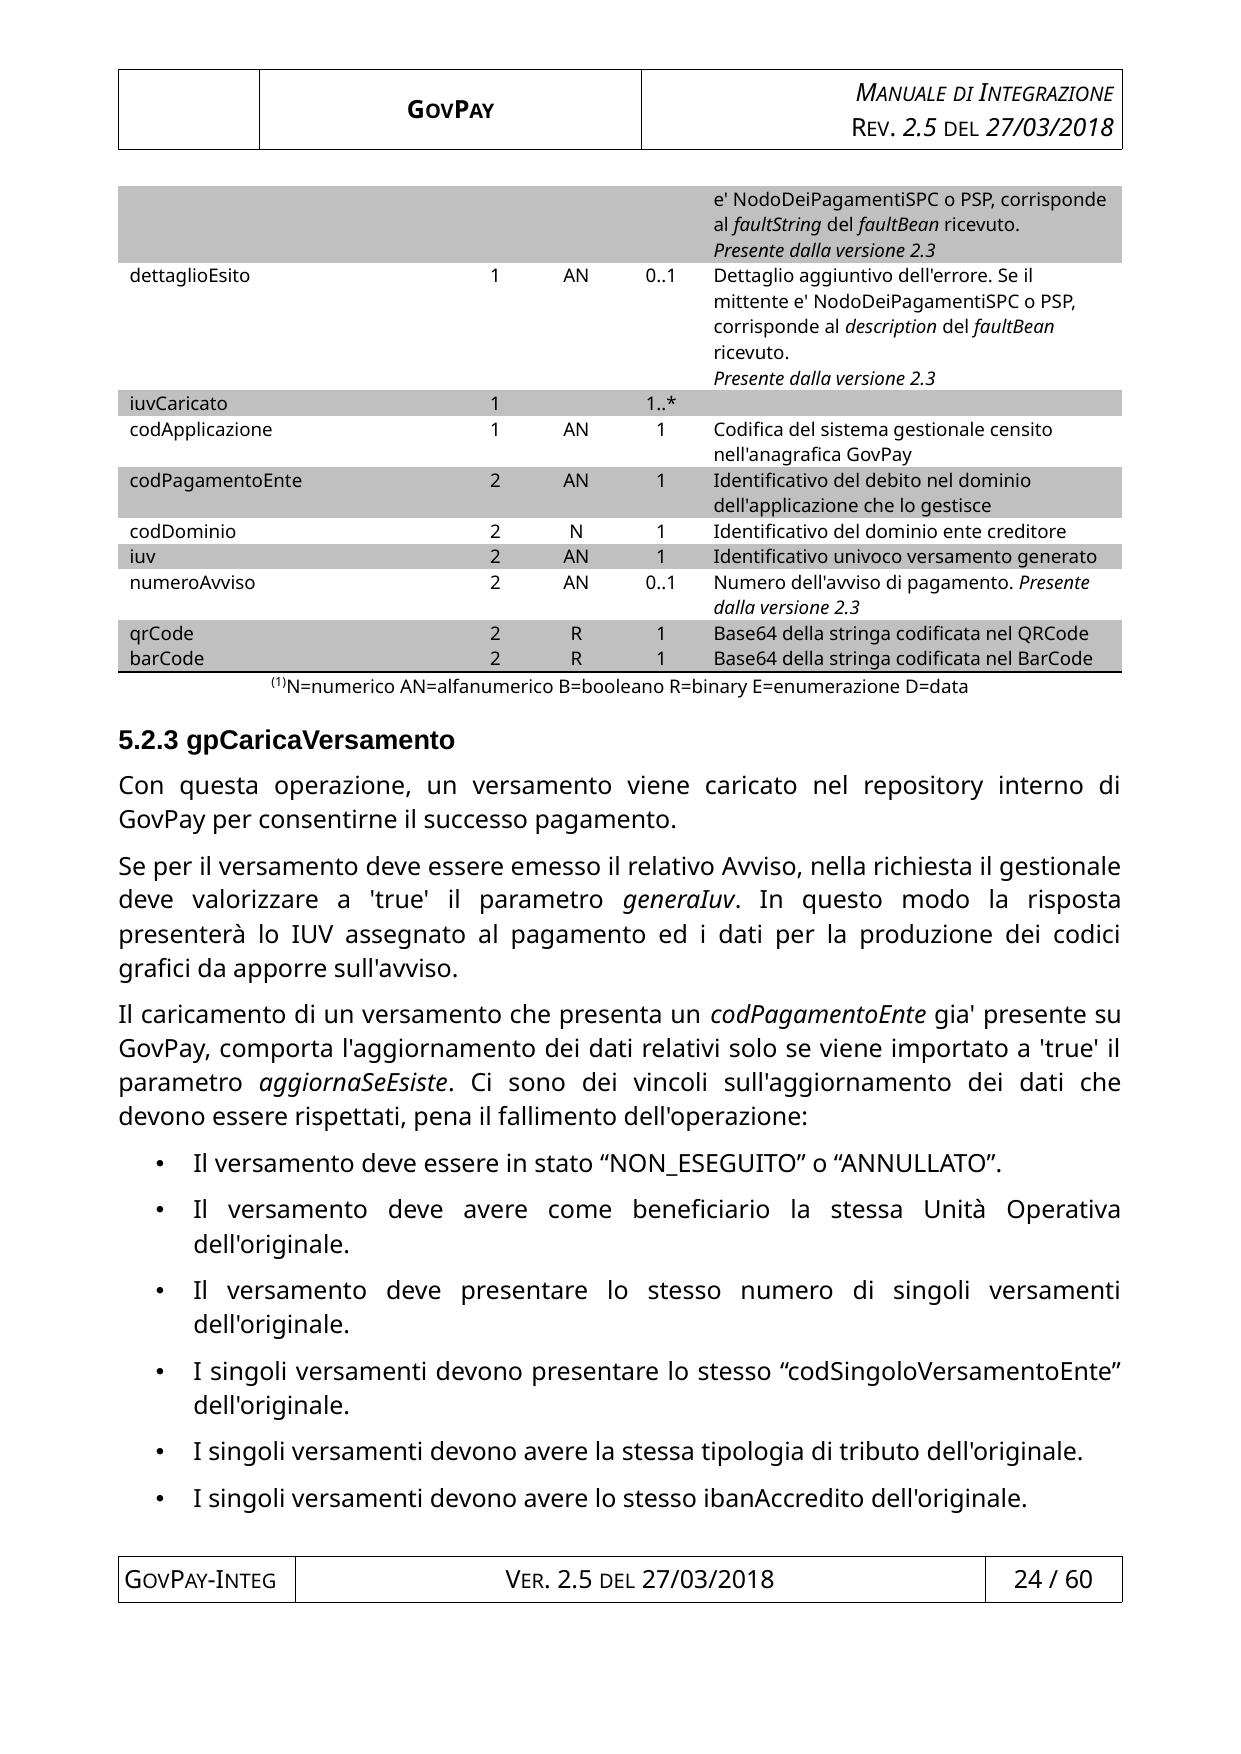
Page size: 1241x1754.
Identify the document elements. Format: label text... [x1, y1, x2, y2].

table_cell 2 [458, 544, 532, 569]
list I singoli versamenti devono presentare lo stesso “codSingoloVersamentoEnte” dell'originale. [156, 1353, 1122, 1422]
table_cell iuvCaricato [118, 390, 458, 416]
table_cell R [532, 646, 620, 671]
table_cell 0..1 [620, 569, 702, 620]
table_cell 1..* [620, 390, 702, 416]
table_cell barCode [118, 646, 458, 671]
table_cell [118, 186, 458, 263]
table_cell 1 [458, 263, 532, 390]
list I singoli versamenti devono avere la stessa tipologia di tributo dell'originale. [156, 1434, 1122, 1468]
table_cell codApplicazione [118, 416, 458, 467]
table_cell Base64 della stringa codificata nel QRCode [702, 620, 1122, 646]
table_cell Identificativo del debito nel dominio dell'applicazione che lo gestisce [702, 467, 1122, 518]
table_cell 2 [458, 518, 532, 543]
table_cell 1 [458, 390, 532, 416]
table_cell Base64 della stringa codificata nel BarCode [702, 646, 1122, 671]
table_cell 0..1 [620, 263, 702, 390]
table_cell codDominio [118, 518, 458, 543]
table_cell 1 [620, 544, 702, 569]
table_cell 2 [458, 646, 532, 671]
table_cell Numero dell'avviso di pagamento. Presente dalla versione 2.3 [702, 569, 1122, 620]
table_cell 2 [458, 569, 532, 620]
table_cell 2 [458, 467, 532, 518]
list I singoli versamenti devono avere lo stesso ibanAccredito dell'originale. [156, 1481, 1122, 1515]
text Con questa operazione, un versamento viene caricato nel repository interno di GovPay per consentirne il successo pagamento. [118, 767, 1122, 836]
table_cell iuv [118, 544, 458, 569]
table_cell 2 [458, 620, 532, 646]
table_cell AN [532, 416, 620, 467]
text Il caricamento di un versamento che presenta un codPagamentoEnte gia' presente su GovPay, comporta l'aggiornamento dei dati relativi solo se viene importato a 'true' il parametro aggiornaSeEsiste. Ci sono dei vincoli sull'aggiornamento dei dati che devono essere rispettati, pena il fallimento dell'operazione: [118, 997, 1122, 1133]
table_cell [458, 186, 532, 263]
table_cell dettaglioEsito [118, 263, 458, 390]
table_cell qrCode [118, 620, 458, 646]
table_cell AN [532, 467, 620, 518]
text Se per il versamento deve essere emesso il relativo Avviso, nella richiesta il gestionale deve valorizzare a 'true' il parametro generaIuv. In questo modo la risposta presenterà lo IUV assegnato al pagamento ed i dati per la produzione dei codici grafici da apporre sull'avviso. [118, 848, 1122, 984]
table_cell 1 [620, 620, 702, 646]
table_cell [532, 186, 620, 263]
table_cell Codifica del sistema gestionale censito nell'anagrafica GovPay [702, 416, 1122, 467]
table_cell numeroAvviso [118, 569, 458, 620]
table_cell Identificativo univoco versamento generato [702, 544, 1122, 569]
table_cell AN [532, 569, 620, 620]
table_cell R [532, 620, 620, 646]
table_cell [532, 390, 620, 416]
table_cell e' NodoDeiPagamentiSPC o PSP, corrisponde al faultString del faultBean ricevuto. Presente dalla versione 2.3 [702, 186, 1122, 263]
table_cell N [532, 518, 620, 543]
table_cell Dettaglio aggiuntivo dell'errore. Se il mittente e' NodoDeiPagamentiSPC o PSP, corrisponde al description del faultBean ricevuto. Presente dalla versione 2.3 [702, 263, 1122, 390]
table_cell 1 [620, 467, 702, 518]
list Il versamento deve avere come beneficiario la stessa Unità Operativa dell'originale. [156, 1192, 1122, 1260]
table_cell [620, 186, 702, 263]
table_cell Identificativo del dominio ente creditore [702, 518, 1122, 543]
subtitle gpCaricaVersamento [118, 724, 1122, 755]
table_cell 1 [620, 646, 702, 671]
table_cell [702, 390, 1122, 416]
text (1)N=numerico AN=alfanumerico B=booleano R=binary E=enumerazione D=data [118, 673, 1122, 699]
table_cell 1 [620, 518, 702, 543]
table_cell 1 [620, 416, 702, 467]
table_cell AN [532, 263, 620, 390]
table_cell 1 [458, 416, 532, 467]
table_cell AN [532, 544, 620, 569]
list Il versamento deve essere in stato “NON_ESEGUITO” o “ANNULLATO”. [156, 1146, 1122, 1180]
table_cell codPagamentoEnte [118, 467, 458, 518]
list Il versamento deve presentare lo stesso numero di singoli versamenti dell'originale. [156, 1273, 1122, 1341]
